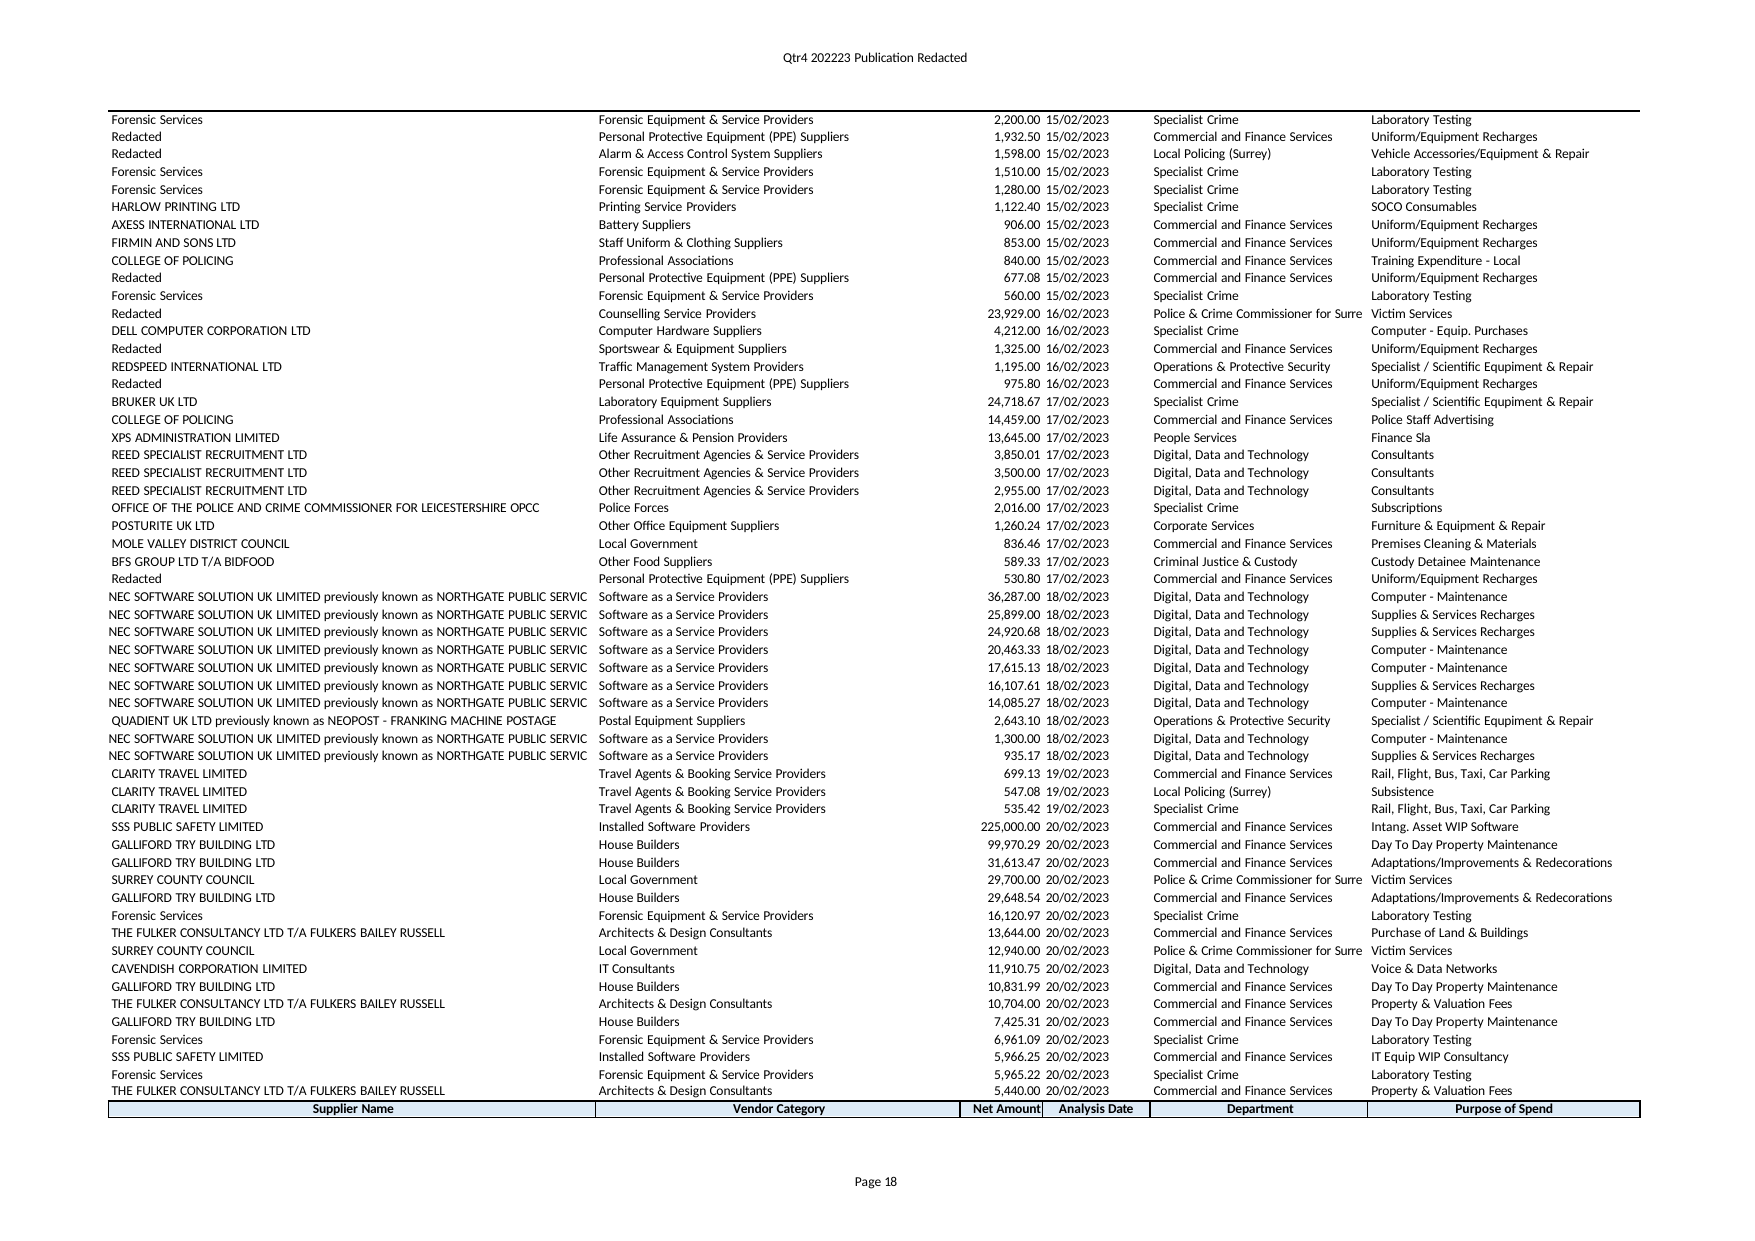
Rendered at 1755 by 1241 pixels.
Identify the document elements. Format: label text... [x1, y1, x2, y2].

table_cell Premises Cleaning & Materials [1368, 536, 1640, 553]
table_cell 699.13 [960, 766, 1042, 784]
table_cell House Builders [596, 855, 960, 872]
table_cell 20/02/2023 [1043, 819, 1150, 837]
table_cell 7,425.31 [960, 1014, 1042, 1032]
table_cell 20,463.33 [960, 642, 1042, 660]
table_cell Laboratory Testing [1368, 1067, 1640, 1085]
table_cell NEC SOFTWARE SOLUTION UK LIMITED previously known as NORTHGATE PUBLIC SERVIC [108, 589, 596, 607]
table_cell THE FULKER CONSULTANCY LTD T/A FULKERS BAILEY RUSSELL [108, 996, 596, 1014]
table_cell Installed Software Providers [596, 819, 960, 837]
table_cell 18/02/2023 [1043, 713, 1150, 731]
table_cell Corporate Services [1150, 518, 1368, 536]
table_cell Intang. Asset WIP Software [1368, 819, 1640, 837]
table_cell Digital, Data and Technology [1150, 642, 1368, 660]
table_cell 15/02/2023 [1043, 146, 1150, 164]
table_cell Specialist Crime [1150, 112, 1368, 128]
table_cell Battery Suppliers [596, 217, 960, 235]
table_cell 29,648.54 [960, 890, 1042, 908]
table_cell Digital, Data and Technology [1150, 961, 1368, 978]
table_cell Specialist / Scientific Equpiment & Repair [1368, 713, 1640, 731]
table_cell 15/02/2023 [1043, 288, 1150, 306]
table_cell Architects & Design Consultants [596, 996, 960, 1014]
table_cell REED SPECIALIST RECRUITMENT LTD [108, 447, 596, 465]
table_cell NEC SOFTWARE SOLUTION UK LIMITED previously known as NORTHGATE PUBLIC SERVIC [108, 695, 596, 713]
table_cell Victim Services [1368, 943, 1640, 961]
table_cell BRUKER UK LTD [108, 394, 596, 412]
table_cell REED SPECIALIST RECRUITMENT LTD [108, 465, 596, 483]
table_cell GALLIFORD TRY BUILDING LTD [108, 890, 596, 908]
table_cell Police Forces [596, 500, 960, 518]
table_cell Specialist Crime [1150, 199, 1368, 217]
table_cell Supplies & Services Recharges [1368, 678, 1640, 695]
table_cell SURREY COUNTY COUNCIL [108, 943, 596, 961]
table_cell Redacted [108, 571, 596, 589]
table_cell 1,122.40 [960, 199, 1042, 217]
table_cell Commercial and Finance Services [1150, 536, 1368, 553]
table_cell Other Recruitment Agencies & Service Providers [596, 447, 960, 465]
table_cell House Builders [596, 1014, 960, 1032]
table_cell 17/02/2023 [1043, 465, 1150, 483]
table_cell 16/02/2023 [1043, 376, 1150, 394]
table_cell 1,325.00 [960, 341, 1042, 359]
table_header Department [1151, 1102, 1367, 1116]
table_header Supplier Name [109, 1102, 595, 1116]
table_cell DELL COMPUTER CORPORATION LTD [108, 323, 596, 341]
table_cell NEC SOFTWARE SOLUTION UK LIMITED previously known as NORTHGATE PUBLIC SERVIC [108, 660, 596, 677]
table_cell Forensic Services [108, 112, 596, 128]
table_cell 3,500.00 [960, 465, 1042, 483]
table_cell OFFICE OF THE POLICE AND CRIME COMMISSIONER FOR LEICESTERSHIRE OPCC [108, 500, 596, 518]
table_cell Redacted [108, 341, 596, 359]
table_cell 20/02/2023 [1043, 1085, 1150, 1100]
table_cell 29,700.00 [960, 872, 1042, 890]
table_cell Commercial and Finance Services [1150, 571, 1368, 589]
table_cell 18/02/2023 [1043, 660, 1150, 677]
table_cell Criminal Justice & Custody [1150, 554, 1368, 571]
table_cell Day To Day Property Maintenance [1368, 837, 1640, 854]
table_cell Digital, Data and Technology [1150, 624, 1368, 642]
table_cell GALLIFORD TRY BUILDING LTD [108, 1014, 596, 1032]
table_cell 589.33 [960, 554, 1042, 571]
table_cell IT Equip WIP Consultancy [1368, 1049, 1640, 1067]
table_cell Forensic Equipment & Service Providers [596, 908, 960, 925]
table_cell 16/02/2023 [1043, 359, 1150, 376]
table_cell Software as a Service Providers [596, 607, 960, 624]
table_cell NEC SOFTWARE SOLUTION UK LIMITED previously known as NORTHGATE PUBLIC SERVIC [108, 642, 596, 660]
table_cell NEC SOFTWARE SOLUTION UK LIMITED previously known as NORTHGATE PUBLIC SERVIC [108, 678, 596, 695]
table_cell Software as a Service Providers [596, 678, 960, 695]
table_cell CLARITY TRAVEL LIMITED [108, 766, 596, 784]
table_cell Adaptations/Improvements & Redecorations [1368, 890, 1640, 908]
table_cell Specialist Crime [1150, 500, 1368, 518]
table_cell Rail, Flight, Bus, Taxi, Car Parking [1368, 801, 1640, 819]
table_cell 20/02/2023 [1043, 996, 1150, 1014]
table_cell Computer Hardware Suppliers [596, 323, 960, 341]
table_cell Computer - Equip. Purchases [1368, 323, 1640, 341]
table_cell Consultants [1368, 483, 1640, 500]
table_cell Forensic Services [108, 164, 596, 182]
table_cell NEC SOFTWARE SOLUTION UK LIMITED previously known as NORTHGATE PUBLIC SERVIC [108, 731, 596, 748]
table_cell Software as a Service Providers [596, 624, 960, 642]
table_cell 1,300.00 [960, 731, 1042, 748]
table_cell 17/02/2023 [1043, 500, 1150, 518]
table_cell Redacted [108, 270, 596, 288]
table_cell Software as a Service Providers [596, 695, 960, 713]
table_cell Supplies & Services Recharges [1368, 748, 1640, 766]
table_cell CLARITY TRAVEL LIMITED [108, 784, 596, 801]
table_cell Commercial and Finance Services [1150, 979, 1368, 996]
table_cell Commercial and Finance Services [1150, 819, 1368, 837]
table_cell 15/02/2023 [1043, 199, 1150, 217]
table_cell Laboratory Testing [1368, 112, 1640, 128]
table_cell 17/02/2023 [1043, 554, 1150, 571]
table_cell 1,195.00 [960, 359, 1042, 376]
table_cell 20/02/2023 [1043, 837, 1150, 854]
table_cell Victim Services [1368, 306, 1640, 323]
table_cell Installed Software Providers [596, 1049, 960, 1067]
table_cell 2,955.00 [960, 483, 1042, 500]
table_cell Uniform/Equipment Recharges [1368, 341, 1640, 359]
table_cell 23,929.00 [960, 306, 1042, 323]
table_cell Specialist / Scientific Equpiment & Repair [1368, 394, 1640, 412]
table_cell 16/02/2023 [1043, 306, 1150, 323]
table_cell 13,645.00 [960, 430, 1042, 447]
table_cell Digital, Data and Technology [1150, 678, 1368, 695]
table_cell SOCO Consumables [1368, 199, 1640, 217]
table_cell Redacted [108, 376, 596, 394]
table_cell BFS GROUP LTD T/A BIDFOOD [108, 554, 596, 571]
table_cell Personal Protective Equipment (PPE) Suppliers [596, 129, 960, 146]
table_cell Local Government [596, 536, 960, 553]
table_cell 10,704.00 [960, 996, 1042, 1014]
table_cell 17,615.13 [960, 660, 1042, 677]
table_cell THE FULKER CONSULTANCY LTD T/A FULKERS BAILEY RUSSELL [108, 925, 596, 943]
table_cell Travel Agents & Booking Service Providers [596, 784, 960, 801]
table_cell Property & Valuation Fees [1368, 1085, 1640, 1100]
table_cell Commercial and Finance Services [1150, 235, 1368, 252]
table_cell FIRMIN AND SONS LTD [108, 235, 596, 252]
table_cell 19/02/2023 [1043, 766, 1150, 784]
table_cell QUADIENT UK LTD previously known as NEOPOST - FRANKING MACHINE POSTAGE [108, 713, 596, 731]
table_cell Forensic Equipment & Service Providers [596, 1032, 960, 1049]
table_cell Personal Protective Equipment (PPE) Suppliers [596, 571, 960, 589]
table_cell Architects & Design Consultants [596, 1085, 960, 1100]
table_cell 547.08 [960, 784, 1042, 801]
table_cell 840.00 [960, 253, 1042, 270]
table_cell Computer - Maintenance [1368, 642, 1640, 660]
table_cell Staff Uniform & Clothing Suppliers [596, 235, 960, 252]
table_cell Travel Agents & Booking Service Providers [596, 801, 960, 819]
table_cell Laboratory Testing [1368, 182, 1640, 199]
table_cell Counselling Service Providers [596, 306, 960, 323]
table_cell 836.46 [960, 536, 1042, 553]
table_cell Redacted [108, 306, 596, 323]
table_cell 36,287.00 [960, 589, 1042, 607]
table_cell 1,932.50 [960, 129, 1042, 146]
table_cell Postal Equipment Suppliers [596, 713, 960, 731]
table_header Net Amount [961, 1102, 1042, 1116]
table_cell 2,016.00 [960, 500, 1042, 518]
table_cell 24,920.68 [960, 624, 1042, 642]
table_cell 25,899.00 [960, 607, 1042, 624]
table_cell Other Recruitment Agencies & Service Providers [596, 483, 960, 500]
table_cell Personal Protective Equipment (PPE) Suppliers [596, 376, 960, 394]
table_cell Commercial and Finance Services [1150, 1014, 1368, 1032]
table_cell Commercial and Finance Services [1150, 1085, 1368, 1100]
table_cell 16/02/2023 [1043, 323, 1150, 341]
table_cell GALLIFORD TRY BUILDING LTD [108, 855, 596, 872]
table_cell 18/02/2023 [1043, 748, 1150, 766]
table_cell Digital, Data and Technology [1150, 695, 1368, 713]
table_cell 18/02/2023 [1043, 678, 1150, 695]
table_cell GALLIFORD TRY BUILDING LTD [108, 979, 596, 996]
table_cell 1,260.24 [960, 518, 1042, 536]
table_cell Rail, Flight, Bus, Taxi, Car Parking [1368, 766, 1640, 784]
table_cell 18/02/2023 [1043, 589, 1150, 607]
table_cell THE FULKER CONSULTANCY LTD T/A FULKERS BAILEY RUSSELL [108, 1085, 596, 1100]
table_cell Operations & Protective Security [1150, 359, 1368, 376]
table_cell 975.80 [960, 376, 1042, 394]
table_header Purpose of Spend [1368, 1102, 1639, 1116]
table_cell 20/02/2023 [1043, 1032, 1150, 1049]
table_cell 6,961.09 [960, 1032, 1042, 1049]
table_cell Commercial and Finance Services [1150, 1049, 1368, 1067]
table_cell Subscriptions [1368, 500, 1640, 518]
table_cell Local Government [596, 943, 960, 961]
table_cell 20/02/2023 [1043, 943, 1150, 961]
table_cell Forensic Equipment & Service Providers [596, 182, 960, 199]
table_header Analysis Date [1043, 1102, 1149, 1116]
table_cell 19/02/2023 [1043, 784, 1150, 801]
table_cell CLARITY TRAVEL LIMITED [108, 801, 596, 819]
table_cell 17/02/2023 [1043, 483, 1150, 500]
table_cell Uniform/Equipment Recharges [1368, 376, 1640, 394]
table_cell 17/02/2023 [1043, 571, 1150, 589]
table_cell POSTURITE UK LTD [108, 518, 596, 536]
table_cell Custody Detainee Maintenance [1368, 554, 1640, 571]
table_cell Other Recruitment Agencies & Service Providers [596, 465, 960, 483]
table_cell Personal Protective Equipment (PPE) Suppliers [596, 270, 960, 288]
table_cell Local Policing (Surrey) [1150, 784, 1368, 801]
table_cell IT Consultants [596, 961, 960, 978]
table_cell Specialist Crime [1150, 394, 1368, 412]
table_cell 18/02/2023 [1043, 695, 1150, 713]
table_cell Commercial and Finance Services [1150, 837, 1368, 854]
table_cell 15/02/2023 [1043, 253, 1150, 270]
table_cell Software as a Service Providers [596, 642, 960, 660]
table_cell Software as a Service Providers [596, 589, 960, 607]
table_cell 20/02/2023 [1043, 872, 1150, 890]
table_cell 15/02/2023 [1043, 235, 1150, 252]
table_cell 15/02/2023 [1043, 164, 1150, 182]
table_cell 18/02/2023 [1043, 642, 1150, 660]
table_cell Commercial and Finance Services [1150, 996, 1368, 1014]
table_cell Computer - Maintenance [1368, 731, 1640, 748]
table_cell 5,440.00 [960, 1085, 1042, 1100]
table_cell Digital, Data and Technology [1150, 589, 1368, 607]
table_cell Specialist Crime [1150, 164, 1368, 182]
table_cell 560.00 [960, 288, 1042, 306]
table_cell Police & Crime Commissioner for Surre [1150, 306, 1368, 323]
table_cell 15/02/2023 [1043, 129, 1150, 146]
table_cell 18/02/2023 [1043, 607, 1150, 624]
table_cell 18/02/2023 [1043, 624, 1150, 642]
table_cell 20/02/2023 [1043, 925, 1150, 943]
table_cell 13,644.00 [960, 925, 1042, 943]
table_cell Uniform/Equipment Recharges [1368, 270, 1640, 288]
table_cell Commercial and Finance Services [1150, 270, 1368, 288]
table_cell 1,510.00 [960, 164, 1042, 182]
table_cell Digital, Data and Technology [1150, 731, 1368, 748]
table_cell Specialist Crime [1150, 182, 1368, 199]
table_cell Purchase of Land & Buildings [1368, 925, 1640, 943]
table_cell Uniform/Equipment Recharges [1368, 217, 1640, 235]
table_cell 17/02/2023 [1043, 536, 1150, 553]
table_cell Police & Crime Commissioner for Surre [1150, 943, 1368, 961]
table_cell Digital, Data and Technology [1150, 748, 1368, 766]
table_cell 2,200.00 [960, 112, 1042, 128]
table_cell Furniture & Equipment & Repair [1368, 518, 1640, 536]
table_cell 15/02/2023 [1043, 182, 1150, 199]
table_cell SSS PUBLIC SAFETY LIMITED [108, 819, 596, 837]
table_cell Commercial and Finance Services [1150, 855, 1368, 872]
table_cell NEC SOFTWARE SOLUTION UK LIMITED previously known as NORTHGATE PUBLIC SERVIC [108, 624, 596, 642]
table_cell 853.00 [960, 235, 1042, 252]
table_cell 1,598.00 [960, 146, 1042, 164]
table_cell 20/02/2023 [1043, 855, 1150, 872]
table_cell Redacted [108, 146, 596, 164]
table_cell Uniform/Equipment Recharges [1368, 129, 1640, 146]
table_cell Adaptations/Improvements & Redecorations [1368, 855, 1640, 872]
table_cell Digital, Data and Technology [1150, 607, 1368, 624]
table_cell 935.17 [960, 748, 1042, 766]
table_cell 3,850.01 [960, 447, 1042, 465]
table_cell 5,965.22 [960, 1067, 1042, 1085]
table_cell Laboratory Testing [1368, 1032, 1640, 1049]
table_cell Supplies & Services Recharges [1368, 624, 1640, 642]
table_cell Supplies & Services Recharges [1368, 607, 1640, 624]
table_cell 19/02/2023 [1043, 801, 1150, 819]
table_cell Traffic Management System Providers [596, 359, 960, 376]
table_cell 20/02/2023 [1043, 908, 1150, 925]
table_cell House Builders [596, 979, 960, 996]
table_cell XPS ADMINISTRATION LIMITED [108, 430, 596, 447]
table_cell GALLIFORD TRY BUILDING LTD [108, 837, 596, 854]
table_cell Redacted [108, 129, 596, 146]
table_cell Consultants [1368, 465, 1640, 483]
table_cell 530.80 [960, 571, 1042, 589]
table_cell Commercial and Finance Services [1150, 217, 1368, 235]
table_cell 15/02/2023 [1043, 270, 1150, 288]
table_cell COLLEGE OF POLICING [108, 253, 596, 270]
table_cell Software as a Service Providers [596, 748, 960, 766]
table_cell Specialist Crime [1150, 801, 1368, 819]
table_cell 12,940.00 [960, 943, 1042, 961]
table_cell Forensic Equipment & Service Providers [596, 164, 960, 182]
table_cell 99,970.29 [960, 837, 1042, 854]
table_cell Commercial and Finance Services [1150, 412, 1368, 429]
table_cell NEC SOFTWARE SOLUTION UK LIMITED previously known as NORTHGATE PUBLIC SERVIC [108, 607, 596, 624]
table_cell NEC SOFTWARE SOLUTION UK LIMITED previously known as NORTHGATE PUBLIC SERVIC [108, 748, 596, 766]
table_cell Commercial and Finance Services [1150, 129, 1368, 146]
table_cell AXESS INTERNATIONAL LTD [108, 217, 596, 235]
table_cell Commercial and Finance Services [1150, 766, 1368, 784]
table_cell 20/02/2023 [1043, 961, 1150, 978]
table_cell MOLE VALLEY DISTRICT COUNCIL [108, 536, 596, 553]
table_cell 17/02/2023 [1043, 394, 1150, 412]
table_cell Laboratory Testing [1368, 908, 1640, 925]
table_cell Day To Day Property Maintenance [1368, 979, 1640, 996]
table_cell COLLEGE OF POLICING [108, 412, 596, 429]
table_cell Specialist Crime [1150, 288, 1368, 306]
table_cell Architects & Design Consultants [596, 925, 960, 943]
table_cell Professional Associations [596, 253, 960, 270]
table_cell Specialist Crime [1150, 908, 1368, 925]
table_cell Local Government [596, 872, 960, 890]
table_cell Specialist Crime [1150, 1032, 1368, 1049]
table_cell Voice & Data Networks [1368, 961, 1640, 978]
table_cell Printing Service Providers [596, 199, 960, 217]
table_cell 15/02/2023 [1043, 112, 1150, 128]
table_cell 20/02/2023 [1043, 890, 1150, 908]
table_cell 14,085.27 [960, 695, 1042, 713]
table_cell Police Staff Advertising [1368, 412, 1640, 429]
table_cell 16/02/2023 [1043, 341, 1150, 359]
table_cell Software as a Service Providers [596, 731, 960, 748]
table_cell Uniform/Equipment Recharges [1368, 235, 1640, 252]
table_cell Digital, Data and Technology [1150, 447, 1368, 465]
table_cell 677.08 [960, 270, 1042, 288]
table_cell 20/02/2023 [1043, 1014, 1150, 1032]
table_cell Police & Crime Commissioner for Surre [1150, 872, 1368, 890]
table_cell Victim Services [1368, 872, 1640, 890]
table_cell People Services [1150, 430, 1368, 447]
table_cell Forensic Equipment & Service Providers [596, 1067, 960, 1085]
table_cell House Builders [596, 837, 960, 854]
table_cell Uniform/Equipment Recharges [1368, 571, 1640, 589]
table_cell Finance Sla [1368, 430, 1640, 447]
table_cell 4,212.00 [960, 323, 1042, 341]
table_cell 1,280.00 [960, 182, 1042, 199]
table_cell Forensic Services [108, 182, 596, 199]
table_cell 2,643.10 [960, 713, 1042, 731]
table_cell 17/02/2023 [1043, 412, 1150, 429]
table_cell 17/02/2023 [1043, 430, 1150, 447]
table_cell Commercial and Finance Services [1150, 376, 1368, 394]
table_cell Sportswear & Equipment Suppliers [596, 341, 960, 359]
table_cell 11,910.75 [960, 961, 1042, 978]
table_cell Life Assurance & Pension Providers [596, 430, 960, 447]
table_cell Other Food Suppliers [596, 554, 960, 571]
table_cell Consultants [1368, 447, 1640, 465]
table_cell 20/02/2023 [1043, 979, 1150, 996]
table_header Vendor Category [596, 1102, 959, 1116]
table_cell Commercial and Finance Services [1150, 341, 1368, 359]
table_cell Forensic Equipment & Service Providers [596, 288, 960, 306]
table_cell Computer - Maintenance [1368, 660, 1640, 677]
table_cell 15/02/2023 [1043, 217, 1150, 235]
table_cell Forensic Services [108, 908, 596, 925]
table_cell 16,120.97 [960, 908, 1042, 925]
table_cell Specialist / Scientific Equpiment & Repair [1368, 359, 1640, 376]
table_cell Operations & Protective Security [1150, 713, 1368, 731]
table_cell Specialist Crime [1150, 323, 1368, 341]
table_cell Laboratory Testing [1368, 288, 1640, 306]
table_cell 31,613.47 [960, 855, 1042, 872]
table_cell 5,966.25 [960, 1049, 1042, 1067]
table_cell 906.00 [960, 217, 1042, 235]
table_cell SSS PUBLIC SAFETY LIMITED [108, 1049, 596, 1067]
table_cell REED SPECIALIST RECRUITMENT LTD [108, 483, 596, 500]
table_cell Computer - Maintenance [1368, 695, 1640, 713]
table_cell Specialist Crime [1150, 1067, 1368, 1085]
table_cell Computer - Maintenance [1368, 589, 1640, 607]
table_cell 20/02/2023 [1043, 1067, 1150, 1085]
table_cell 10,831.99 [960, 979, 1042, 996]
table_cell 17/02/2023 [1043, 447, 1150, 465]
table_cell Software as a Service Providers [596, 660, 960, 677]
table_cell Property & Valuation Fees [1368, 996, 1640, 1014]
table_cell Professional Associations [596, 412, 960, 429]
table_cell House Builders [596, 890, 960, 908]
table_cell REDSPEED INTERNATIONAL LTD [108, 359, 596, 376]
table_cell 24,718.67 [960, 394, 1042, 412]
table_cell Forensic Services [108, 288, 596, 306]
table_cell Laboratory Equipment Suppliers [596, 394, 960, 412]
table_cell Day To Day Property Maintenance [1368, 1014, 1640, 1032]
table_cell Training Expenditure - Local [1368, 253, 1640, 270]
table_cell 225,000.00 [960, 819, 1042, 837]
table_cell Travel Agents & Booking Service Providers [596, 766, 960, 784]
table_cell Commercial and Finance Services [1150, 925, 1368, 943]
table_cell Forensic Services [108, 1067, 596, 1085]
table_cell SURREY COUNTY COUNCIL [108, 872, 596, 890]
table_cell Laboratory Testing [1368, 164, 1640, 182]
table_cell 17/02/2023 [1043, 518, 1150, 536]
table_cell Digital, Data and Technology [1150, 660, 1368, 677]
table_cell 16,107.61 [960, 678, 1042, 695]
table_cell 18/02/2023 [1043, 731, 1150, 748]
table_cell HARLOW PRINTING LTD [108, 199, 596, 217]
table_cell Vehicle Accessories/Equipment & Repair [1368, 146, 1640, 164]
table_cell Digital, Data and Technology [1150, 465, 1368, 483]
table_cell Local Policing (Surrey) [1150, 146, 1368, 164]
table_cell Commercial and Finance Services [1150, 890, 1368, 908]
table_cell Other Office Equipment Suppliers [596, 518, 960, 536]
table_cell 14,459.00 [960, 412, 1042, 429]
table_cell CAVENDISH CORPORATION LIMITED [108, 961, 596, 978]
table_cell 20/02/2023 [1043, 1049, 1150, 1067]
table_cell Forensic Equipment & Service Providers [596, 112, 960, 128]
table_cell Commercial and Finance Services [1150, 253, 1368, 270]
table_cell Forensic Services [108, 1032, 596, 1049]
table_cell Alarm & Access Control System Suppliers [596, 146, 960, 164]
table_cell Subsistence [1368, 784, 1640, 801]
table_cell 535.42 [960, 801, 1042, 819]
table_cell Digital, Data and Technology [1150, 483, 1368, 500]
